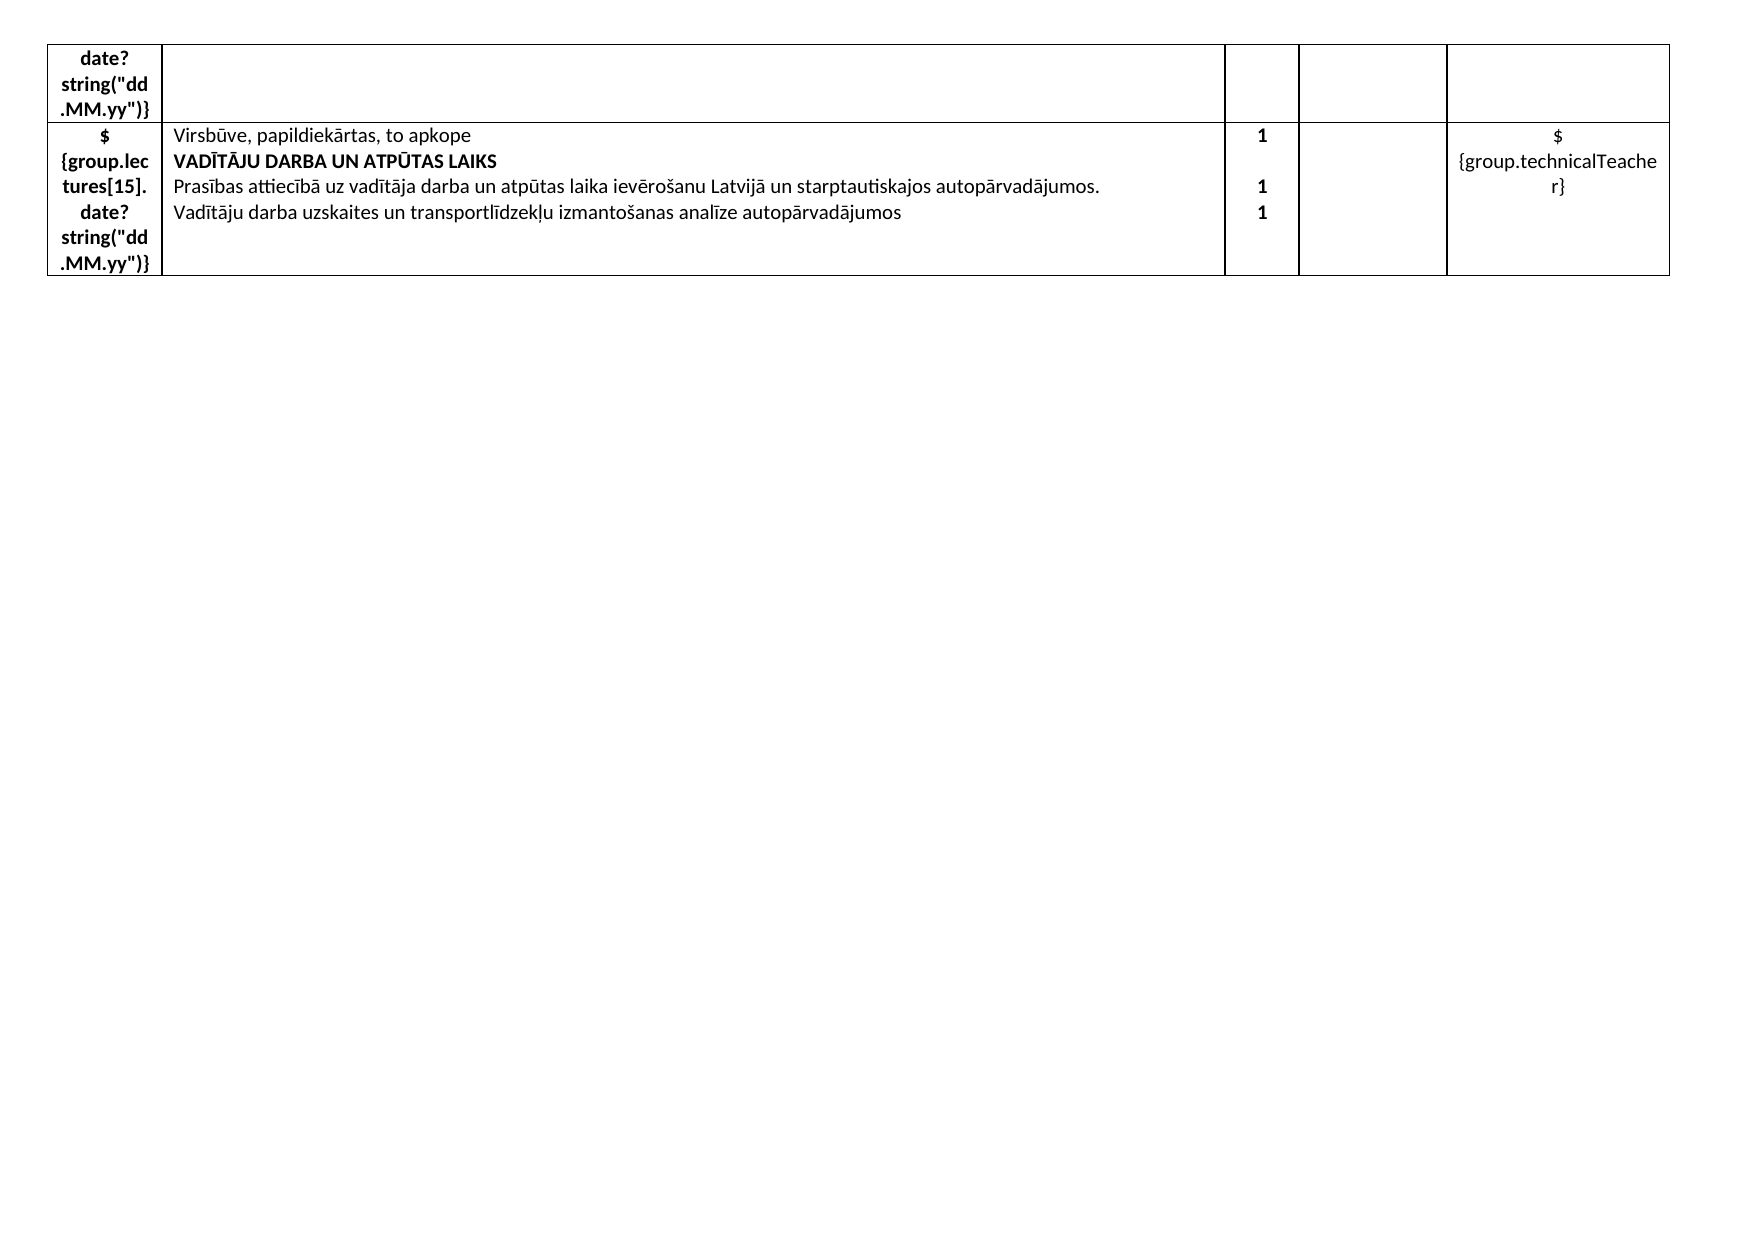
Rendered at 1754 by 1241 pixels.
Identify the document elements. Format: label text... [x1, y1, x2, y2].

table_cell 1 1 1 [1226, 123, 1298, 275]
table_cell ${group.technicalTeacher} [1448, 123, 1669, 275]
table_cell ${group.lectures[15].date?string("dd.MM.yy")} [48, 123, 161, 275]
table_cell [1300, 123, 1446, 275]
table_cell Virsbūve, papildiekārtas, to apkope VADĪTĀJU DARBA UN ATPŪTAS LAIKS Prasības attiecībā uz vadītāja darba un atpūtas laika ievērošanu Latvijā un starptautiskajos autopārvadājumos. Vadītāju darba uzskaites un transportlīdzekļu izmantošanas analīze autopārvadājumos [163, 123, 1224, 275]
table_cell [1226, 45, 1298, 122]
table_cell [1300, 45, 1446, 122]
table_cell [1448, 45, 1669, 122]
table_cell [163, 45, 1224, 122]
table_cell date?string("dd.MM.yy")} [48, 45, 161, 122]
